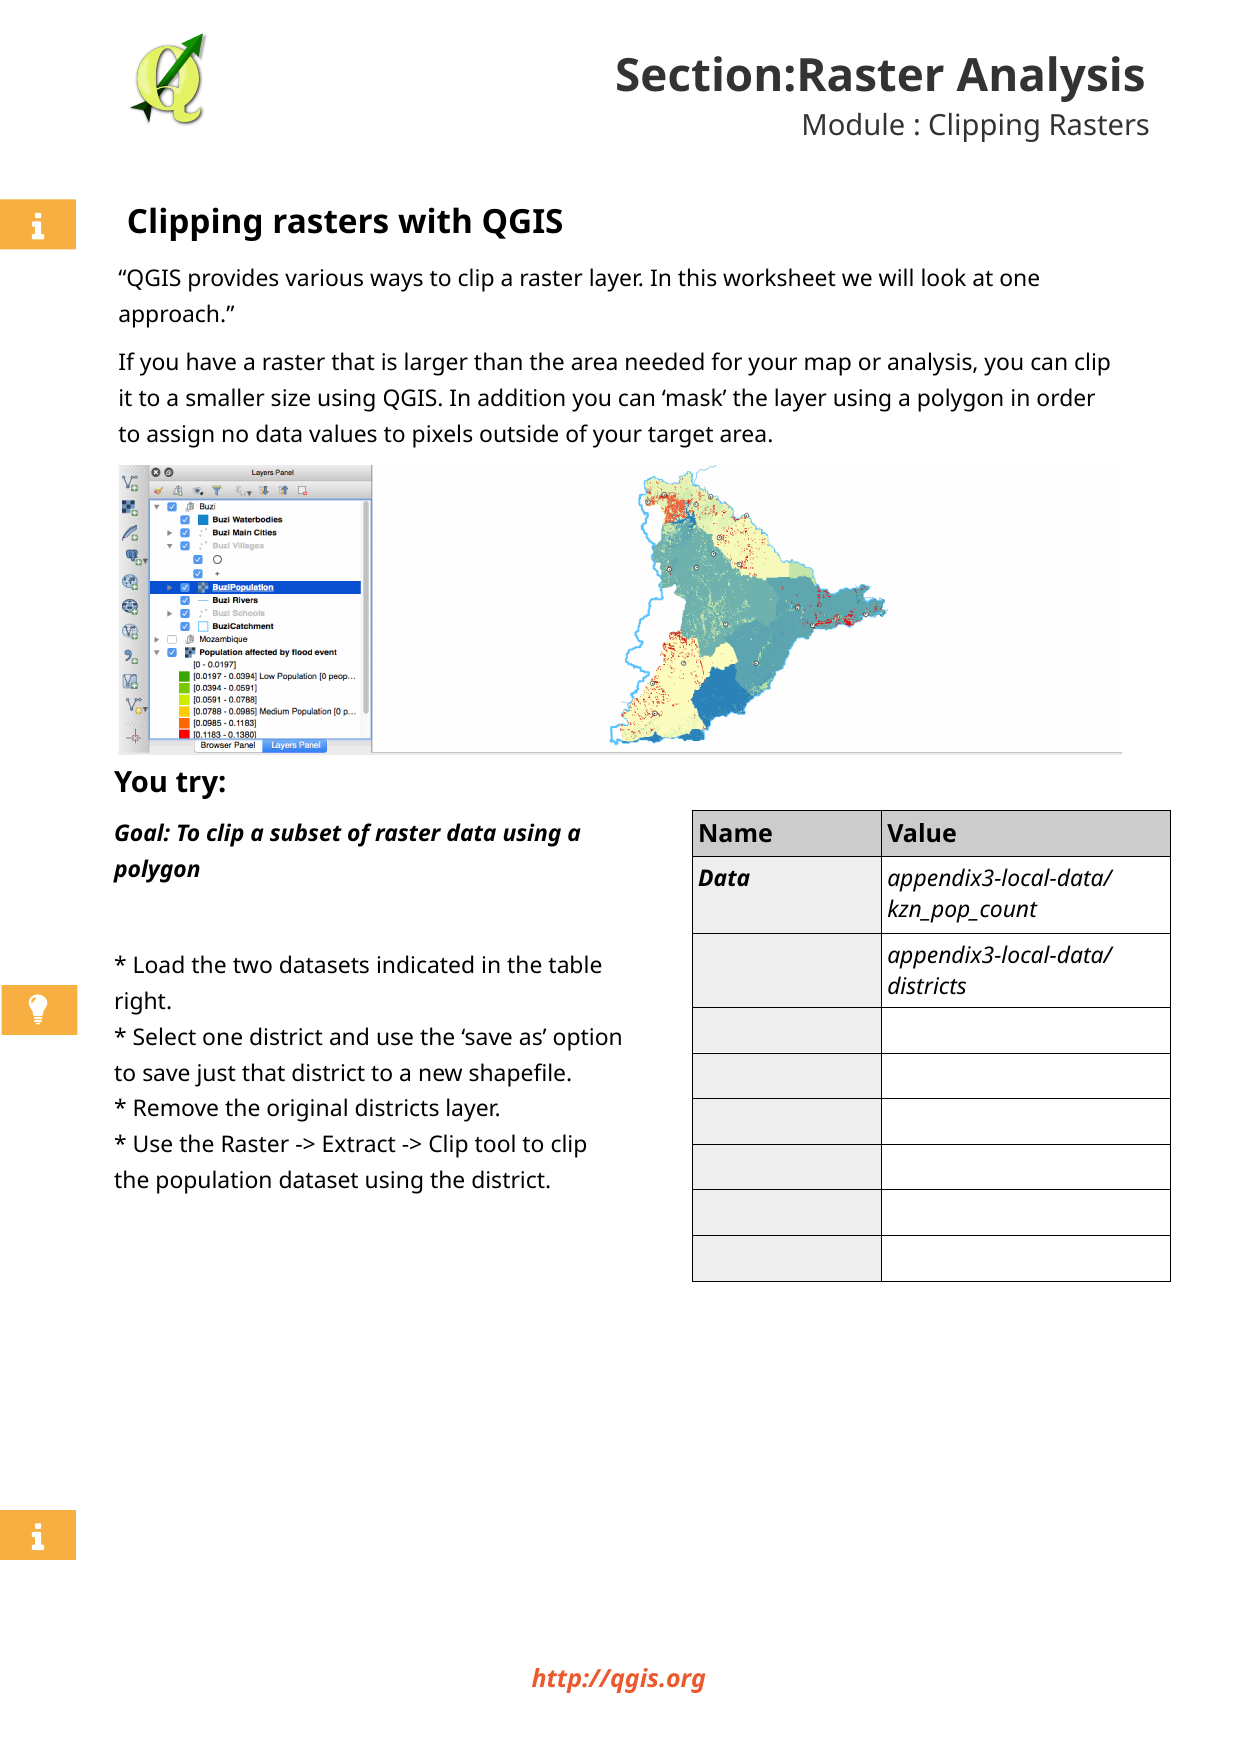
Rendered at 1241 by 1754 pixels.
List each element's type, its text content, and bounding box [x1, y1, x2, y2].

table_cell Data [693, 857, 881, 933]
table_cell [882, 1145, 1170, 1189]
text “QGIS provides various ways to clip a raster layer. In this worksheet we will look at one approach.” [118, 262, 1122, 329]
table_cell [693, 934, 881, 1007]
table_cell [882, 1054, 1170, 1098]
table_cell [882, 1236, 1170, 1281]
subtitle Clipping rasters with QGIS [118, 198, 1122, 243]
text If you have a raster that is larger than the area needed for your map or analysis, you can clip it to a smaller size using QGIS. In addition you can ‘mask’ the layer using a polygon in order to assign no data values to pixels outside of your target area. [118, 346, 1122, 449]
table_cell [693, 1190, 881, 1235]
table_cell [693, 1099, 881, 1144]
table_cell appendix3-local-data/districts [882, 934, 1170, 1007]
table_cell [693, 1008, 881, 1052]
picture [122, 31, 218, 127]
table_cell [882, 1008, 1170, 1052]
table_cell [882, 1099, 1170, 1144]
table_cell [693, 1236, 881, 1281]
table_cell [693, 1054, 881, 1098]
table_cell [693, 1145, 881, 1189]
picture [118, 465, 1123, 755]
table_header Value [882, 811, 1170, 856]
table_cell appendix3-local-data/kzn_pop_count [882, 857, 1170, 933]
table_header Name [693, 811, 881, 856]
table_cell [882, 1190, 1170, 1235]
